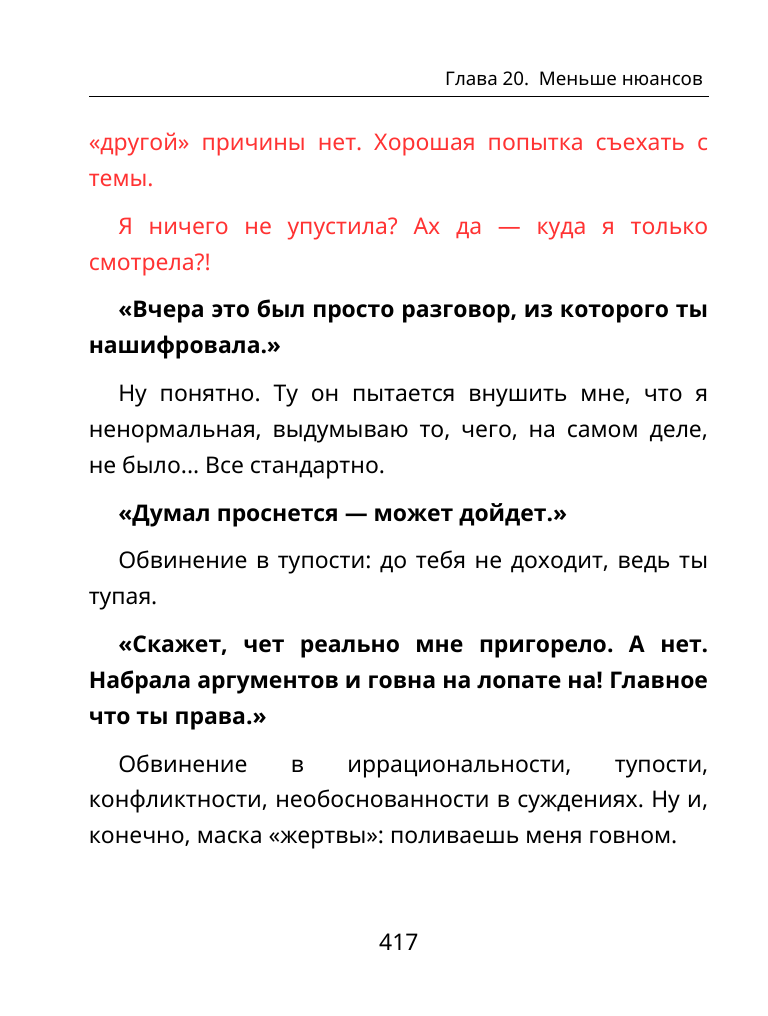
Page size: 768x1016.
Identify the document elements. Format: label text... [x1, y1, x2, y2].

text «Думал проснется — может дойдет.» [88, 497, 709, 528]
text Ну понятно. Ту он пытается внушить мне, что я ненормальная, выдумываю то, чего, на самом деле, не было... Все стандартно. [88, 377, 709, 480]
text «Вчера это был просто разговор, из которого ты нашифровала.» [88, 293, 709, 361]
text Обвинение в иррациональности, тупости, конфликтности, необоснованности в суждениях. Ну и, конечно, маска «жертвы»: поливаешь меня говном. [88, 747, 709, 851]
text «Скажет, чет реально мне пригорело. А нет. Набрала аргументов и говна на лопате на! Главное что ты права.» [88, 628, 709, 731]
text Обвинение в тупости: до тебя не доходит, ведь ты тупая. [88, 544, 709, 611]
text Я ничего не упустила? Ах да — куда я только смотрела?! [88, 210, 709, 277]
text «другой» причины нет. Хорошая попытка съехать с темы. [88, 126, 709, 193]
